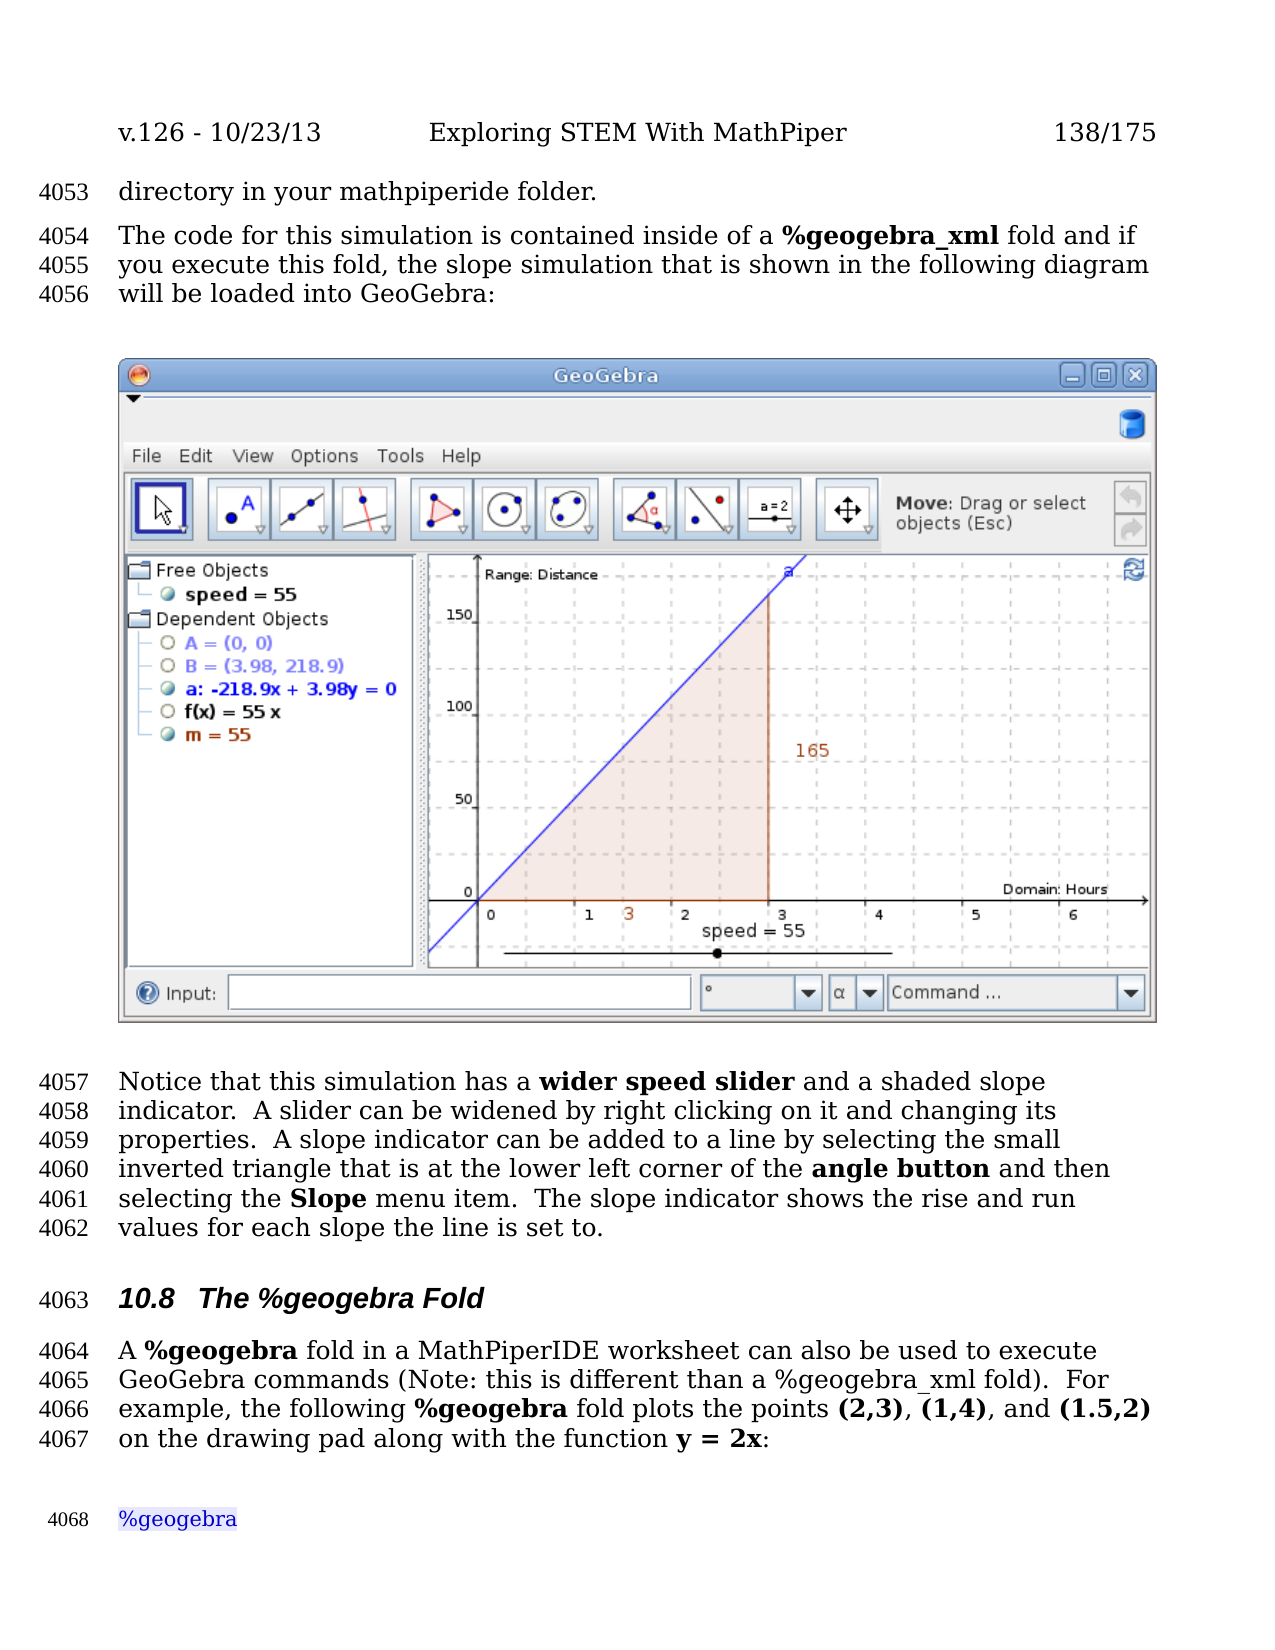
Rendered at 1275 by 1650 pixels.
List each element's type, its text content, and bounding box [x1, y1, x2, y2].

text directory in your mathpiperide folder. [118, 177, 1157, 206]
text A %geogebra fold in a MathPiperIDE worksheet can also be used to execute GeoGebra commands (Note: this is different than a %geogebra_xml fold). For example, the following %geogebra fold plots the points (2,3), (1,4), and (1.5,2) on the drawing pad along with the function y = 2x: [118, 1336, 1157, 1453]
text The code for this simulation is contained inside of a %geogebra_xml fold and if you execute this fold, the slope simulation that is shown in the following diagram will be loaded into GeoGebra: [118, 221, 1157, 309]
text %geogebra [118, 1507, 1157, 1531]
picture [118, 358, 1157, 1023]
text Notice that this simulation has a wider speed slider and a shaded slope indicator. A slider can be widened by right clicking on it and changing its properties. A slope indicator can be added to a line by selecting the small inverted triangle that is at the lower left corner of the angle button and then selecting the Slope menu item. The slope indicator shows the rise and run values for each slope the line is set to. [118, 1066, 1157, 1242]
subtitle The %geogebra Fold [118, 1281, 1157, 1315]
